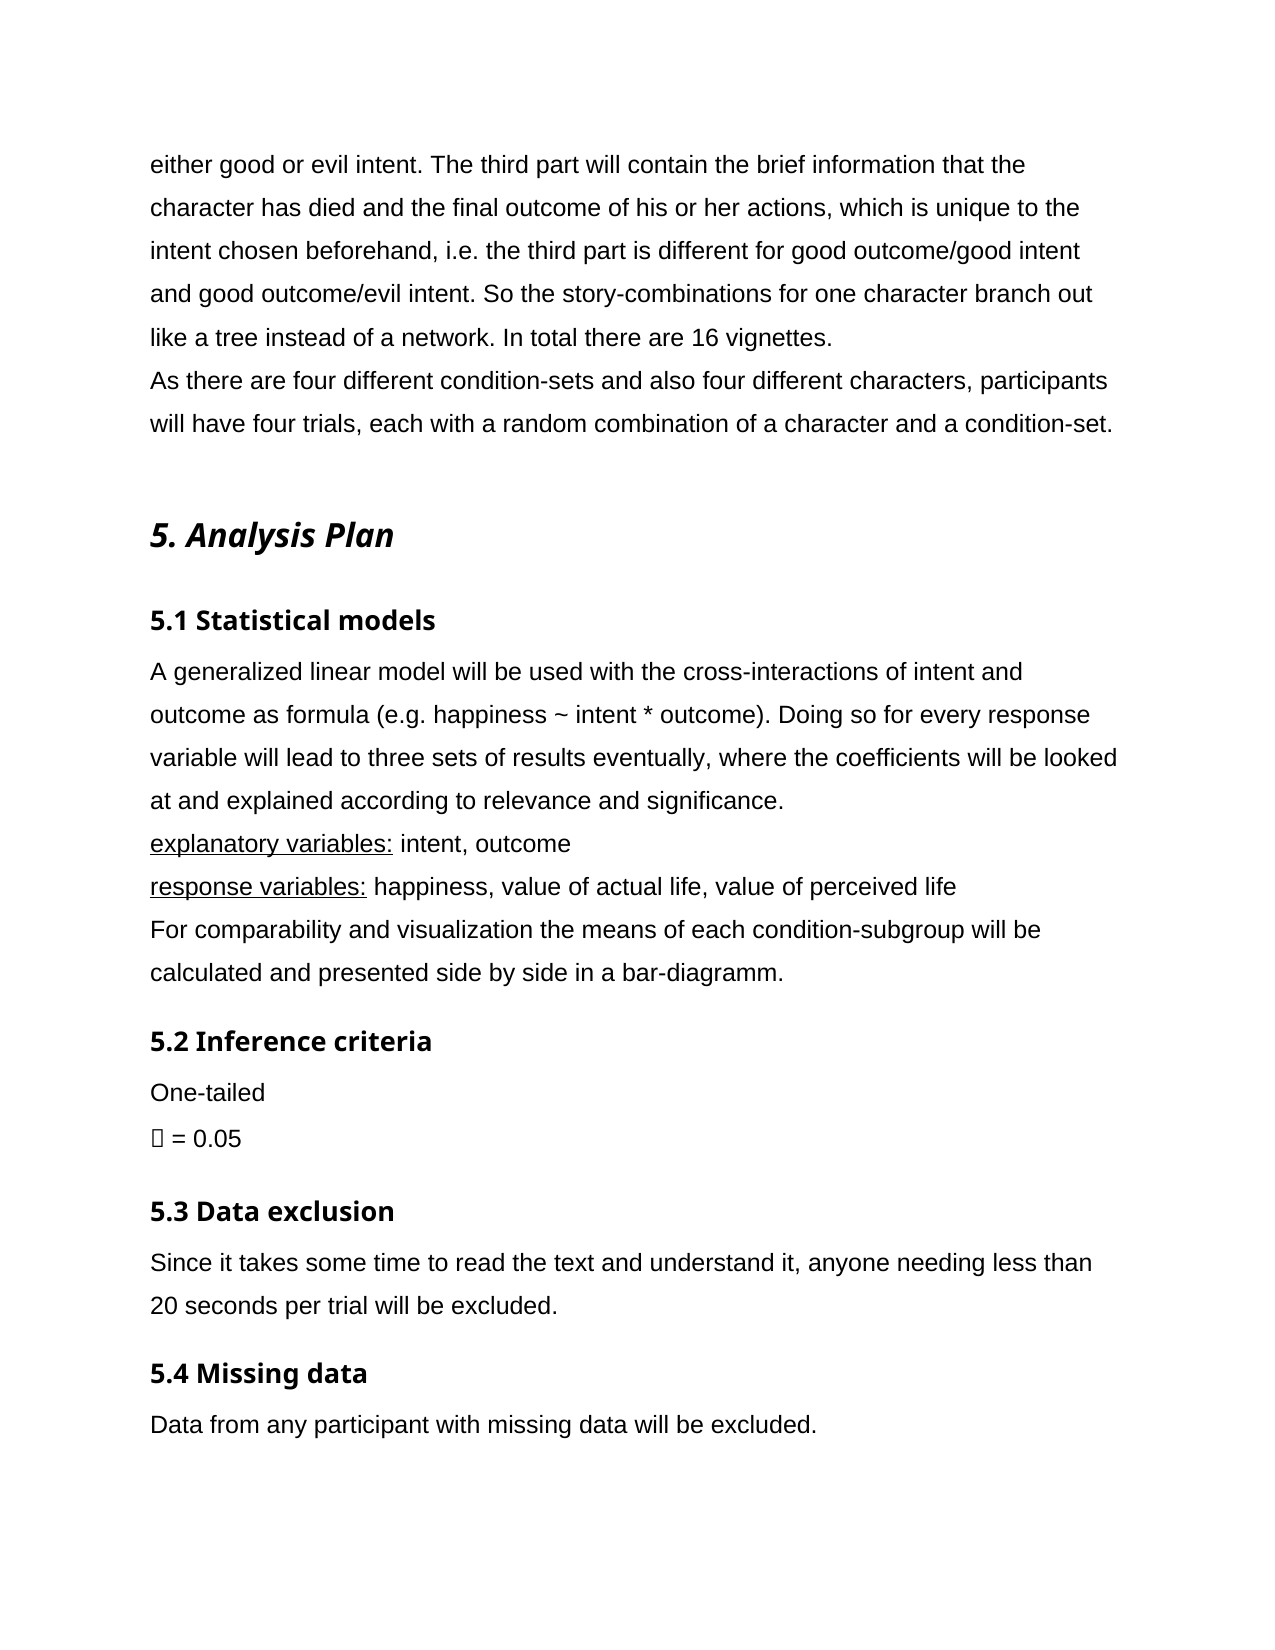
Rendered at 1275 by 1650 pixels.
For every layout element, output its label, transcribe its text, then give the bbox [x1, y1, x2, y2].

subtitle 5.4 Missing data [150, 1355, 1125, 1392]
text One-tailed [150, 1078, 1125, 1106]
text response variables: happiness, value of actual life, value of perceived life [150, 872, 1125, 901]
text Since it takes some time to read the text and understand it, anyone needing less than 20 seconds per trial will be excluded. [150, 1248, 1125, 1320]
text  = 0.05 [150, 1121, 1125, 1155]
text Data from any participant with missing data will be excluded. [150, 1410, 1125, 1439]
subtitle 5.2 Inference criteria [150, 1022, 1125, 1059]
subtitle 5.1 Statistical models [150, 601, 1125, 638]
text A generalized linear model will be used with the cross-interactions of intent and outcome as formula (e.g. happiness ~ intent * outcome). Doing so for every response variable will lead to three sets of results eventually, where the coefficients will be looked at and explained according to relevance and significance. [150, 656, 1125, 814]
text For comparability and visualization the means of each condition-subgroup will be calculated and presented side by side in a bar-diagramm. [150, 915, 1125, 987]
text either good or evil intent. The third part will contain the brief information that the character has died and the final outcome of his or her actions, which is unique to the intent chosen beforehand, i.e. the third part is different for good outcome/good intent and good outcome/evil intent. So the story-combinations for one character branch out like a tree instead of a network. In total there are 16 vignettes. [150, 150, 1125, 351]
subtitle 5.3 Data exclusion [150, 1193, 1125, 1229]
text As there are four different condition-sets and also four different characters, participants will have four trials, each with a random combination of a character and a condition-set. [150, 366, 1125, 437]
text explanatory variables: intent, outcome [150, 829, 1125, 858]
subtitle 5. Analysis Plan [150, 512, 1125, 558]
